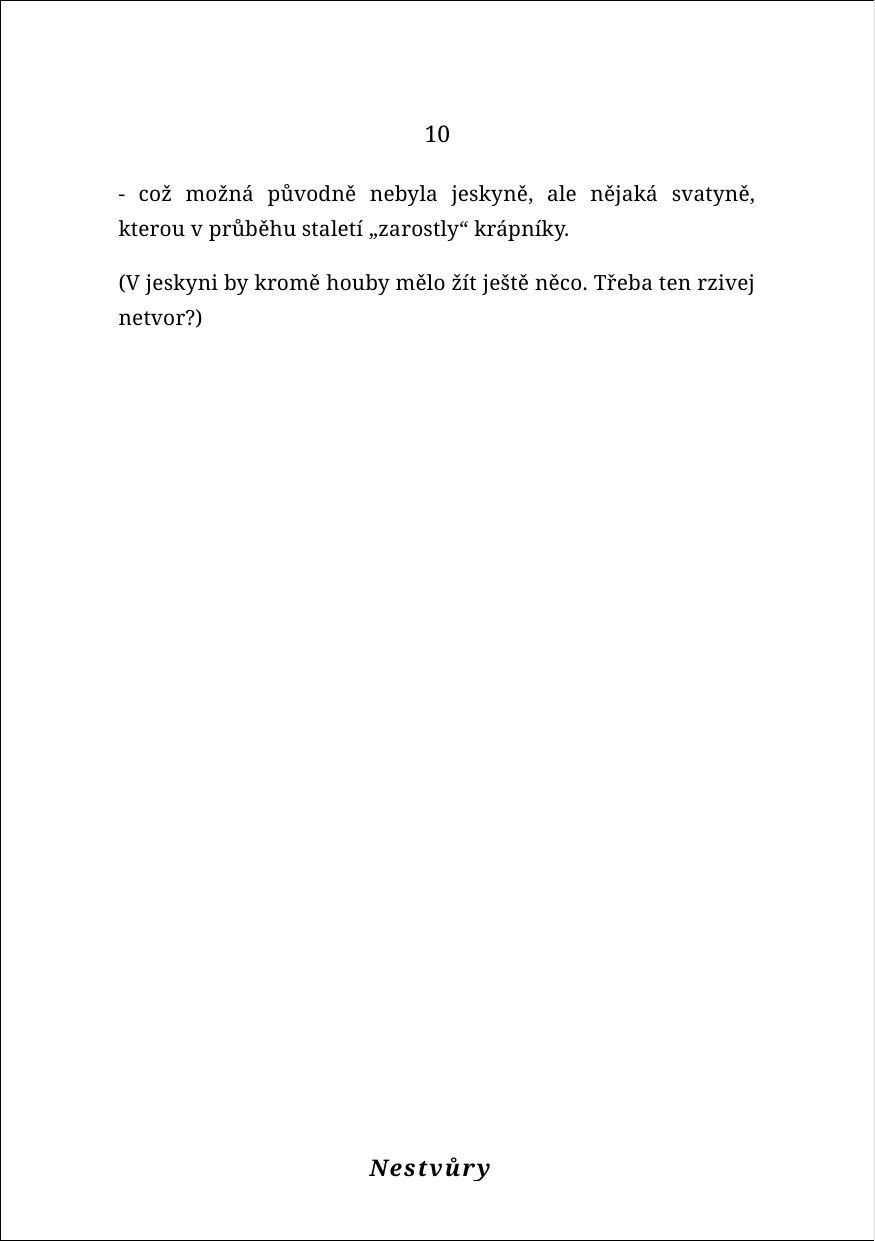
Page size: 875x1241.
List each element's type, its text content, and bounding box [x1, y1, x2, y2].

text - což možná původně nebyla jeskyně, ale nějaká svatyně, kterou v průběhu staletí „zarostly“ krápníky. [118, 179, 756, 243]
text (V jeskyni by kromě houby mělo žít ještě něco. Třeba ten rzivej netvor?) [118, 268, 756, 332]
